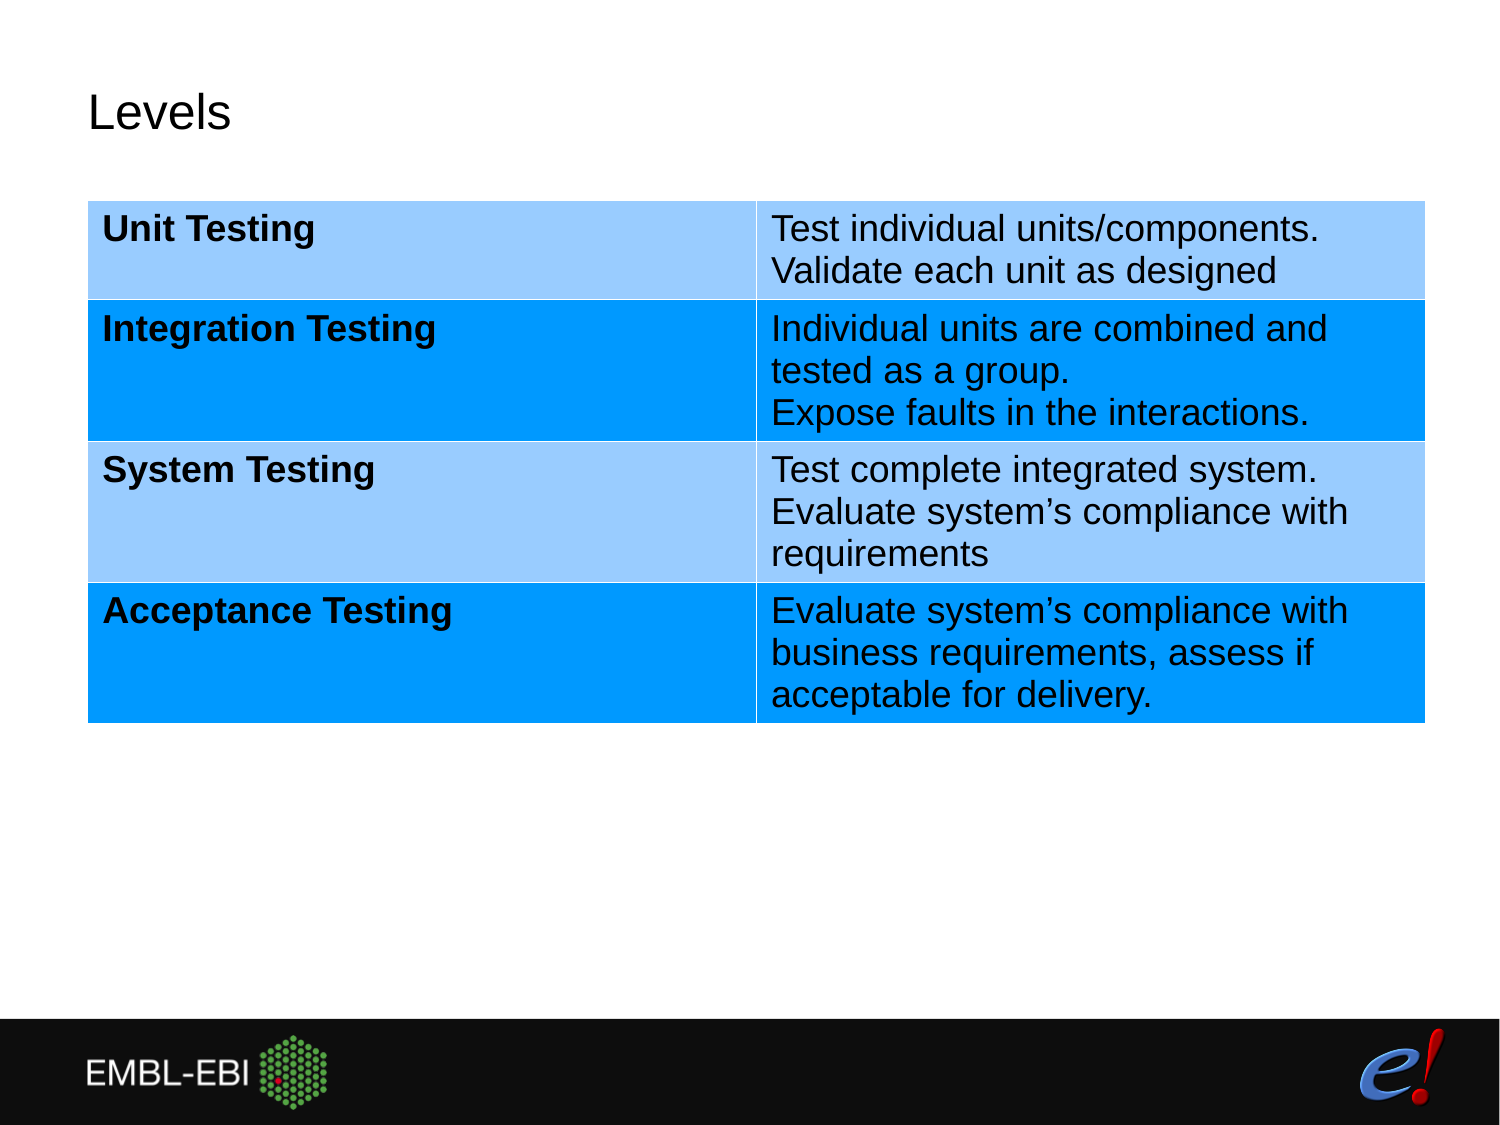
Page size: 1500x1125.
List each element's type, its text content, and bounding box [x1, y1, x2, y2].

table_header Unit Testing [88, 201, 756, 299]
table_cell Acceptance Testing [88, 583, 756, 723]
table_cell Integration Testing [88, 300, 756, 441]
table_cell Evaluate system’s compliance with business requirements, assess if acceptable for delivery. [757, 583, 1425, 723]
picture [87, 1035, 327, 1110]
title Levels [87, 50, 1425, 175]
table_cell System Testing [88, 442, 756, 582]
picture [1357, 1026, 1448, 1112]
table_header Test individual units/components. Validate each unit as designed [757, 201, 1425, 299]
table_cell Individual units are combined and tested as a group. Expose faults in the interactions. [757, 300, 1425, 441]
table_cell Test complete integrated system. Evaluate system’s compliance with requirements [757, 442, 1425, 582]
